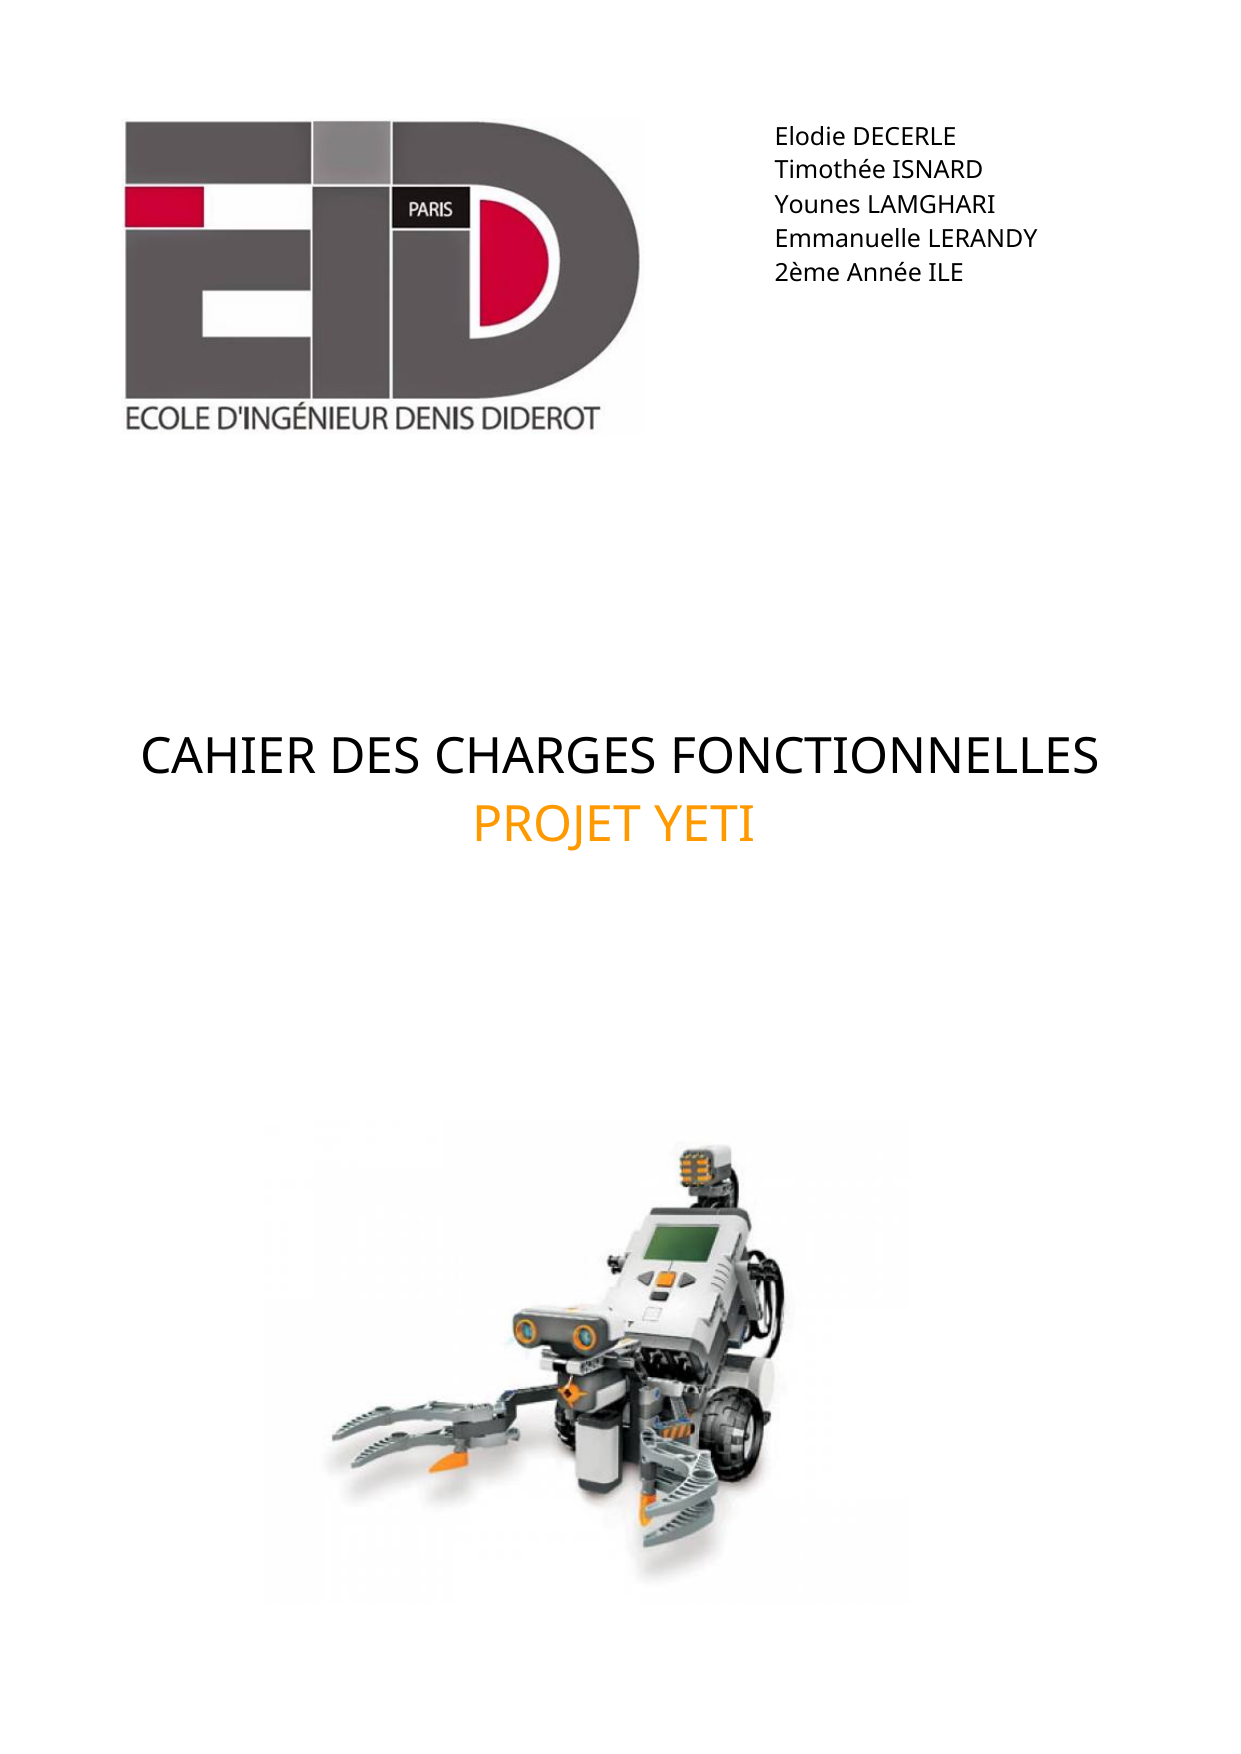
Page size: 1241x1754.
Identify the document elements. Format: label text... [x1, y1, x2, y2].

text Younes LAMGHARI [645, 186, 1122, 220]
text PROJET YETI [118, 788, 1122, 856]
picture [121, 118, 645, 435]
picture [263, 1119, 909, 1604]
text 2ème Année ILE [645, 254, 1122, 288]
text Emmanuelle LERANDY [645, 220, 1122, 254]
text Timothée ISNARD [645, 152, 1122, 186]
text Elodie DECERLE [645, 118, 1122, 152]
text CAHIER DES CHARGES FONCTIONNELLES [118, 720, 1122, 788]
